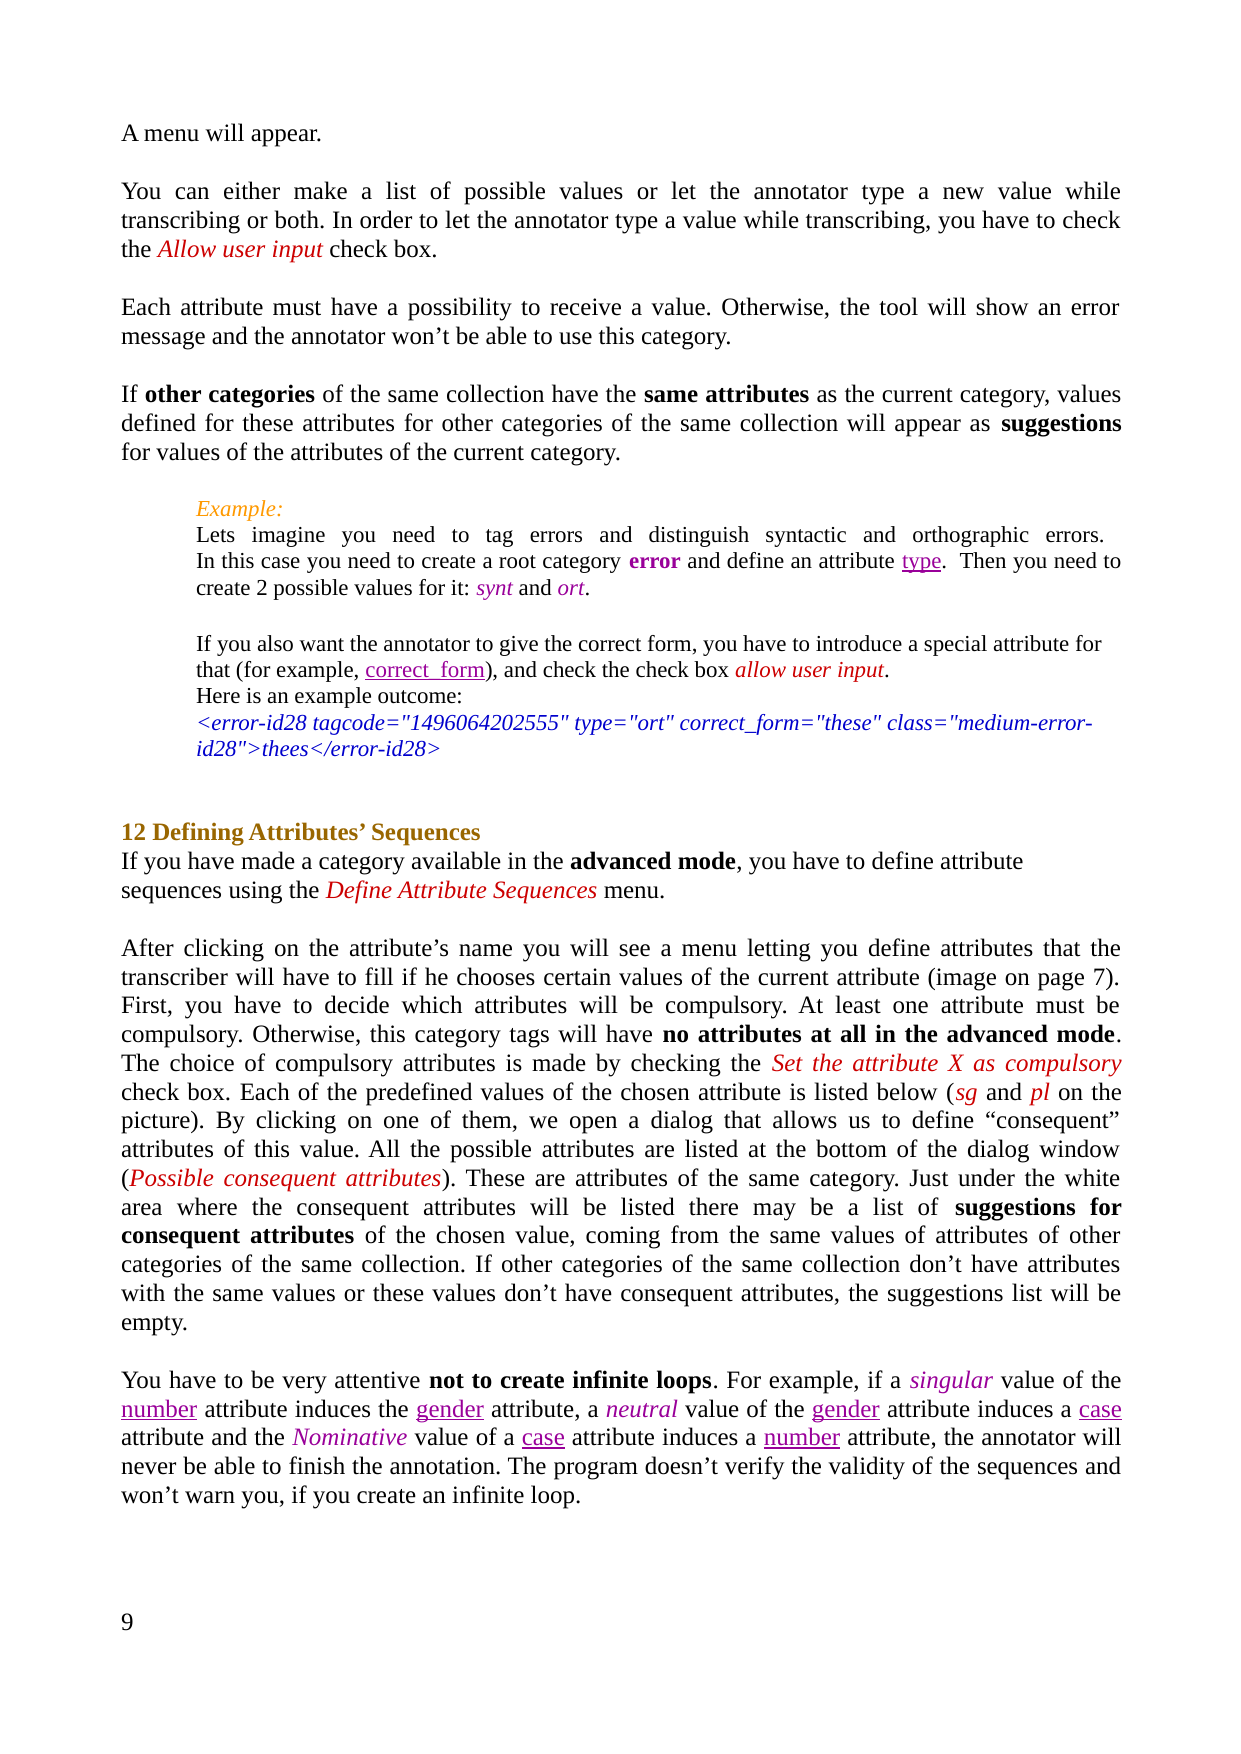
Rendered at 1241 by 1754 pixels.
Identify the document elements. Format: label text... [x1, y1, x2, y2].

text If you also want the annotator to give the correct form, you have to introduce a special attribute for that (for example, correct_form), and check the check box allow user input. Here is an example outcome: <error-id28 tagcode="1496064202555" type="ort" correct_form="these" class="medium-error-id28">thees</error-id28> [196, 630, 1122, 788]
text After clicking on the attribute’s name you will see a menu letting you define attributes that the transcriber will have to fill if he chooses certain values of the current attribute (image on page 7). First, you have to decide which attributes will be compulsory. At least one attribute must be compulsory. Otherwise, this category tags will have no attributes at all in the advanced mode. The choice of compulsory attributes is made by checking the Set the attribute X as compulsory check box. Each of the predefined values of the chosen attribute is listed below (sg and pl on the picture). By clicking on one of them, we open a dialog that allows us to define “consequent” attributes of this value. All the possible attributes are listed at the bottom of the dialog window (Possible consequent attributes). These are attributes of the same category. Just under the white area where the consequent attributes will be listed there may be a list of suggestions for consequent attributes of the chosen value, coming from the same values of attributes of other categories of the same collection. If other categories of the same collection don’t have attributes with the same values or these values don’t have consequent attributes, the suggestions list will be empty. [121, 933, 1122, 1336]
text Each attribute must have a possibility to receive a value. Otherwise, the tool will show an error message and the annotator won’t be able to use this category. [121, 292, 1122, 349]
text 12 Defining Attributes’ Sequences If you have made a category available in the advanced mode, you have to define attribute sequences using the Define Attribute Sequences menu. [121, 817, 1122, 903]
text You have to be very attentive not to create infinite loops. For example, if a singular value of the number attribute induces the gender attribute, a neutral value of the gender attribute induces a case attribute and the Nominative value of a case attribute induces a number attribute, the annotator will never be able to finish the annotation. The program doesn’t verify the validity of the sequences and won’t warn you, if you create an infinite loop. [121, 1365, 1122, 1509]
text If other categories of the same collection have the same attributes as the current category, values defined for these attributes for other categories of the same collection will appear as suggestions for values of the attributes of the current category. [121, 379, 1122, 465]
text Example: Lets imagine you need to tag errors and distinguish syntactic and orthographic errors. In this case you need to create a root category error and define an attribute type. Then you need to create 2 possible values for it: synt and ort. [196, 495, 1122, 600]
text You can either make a list of possible values or let the annotator type a new value while transcribing or both. In order to let the annotator type a value while transcribing, you have to check the Allow user input check box. [121, 176, 1122, 263]
text A menu will appear. [121, 118, 1122, 147]
